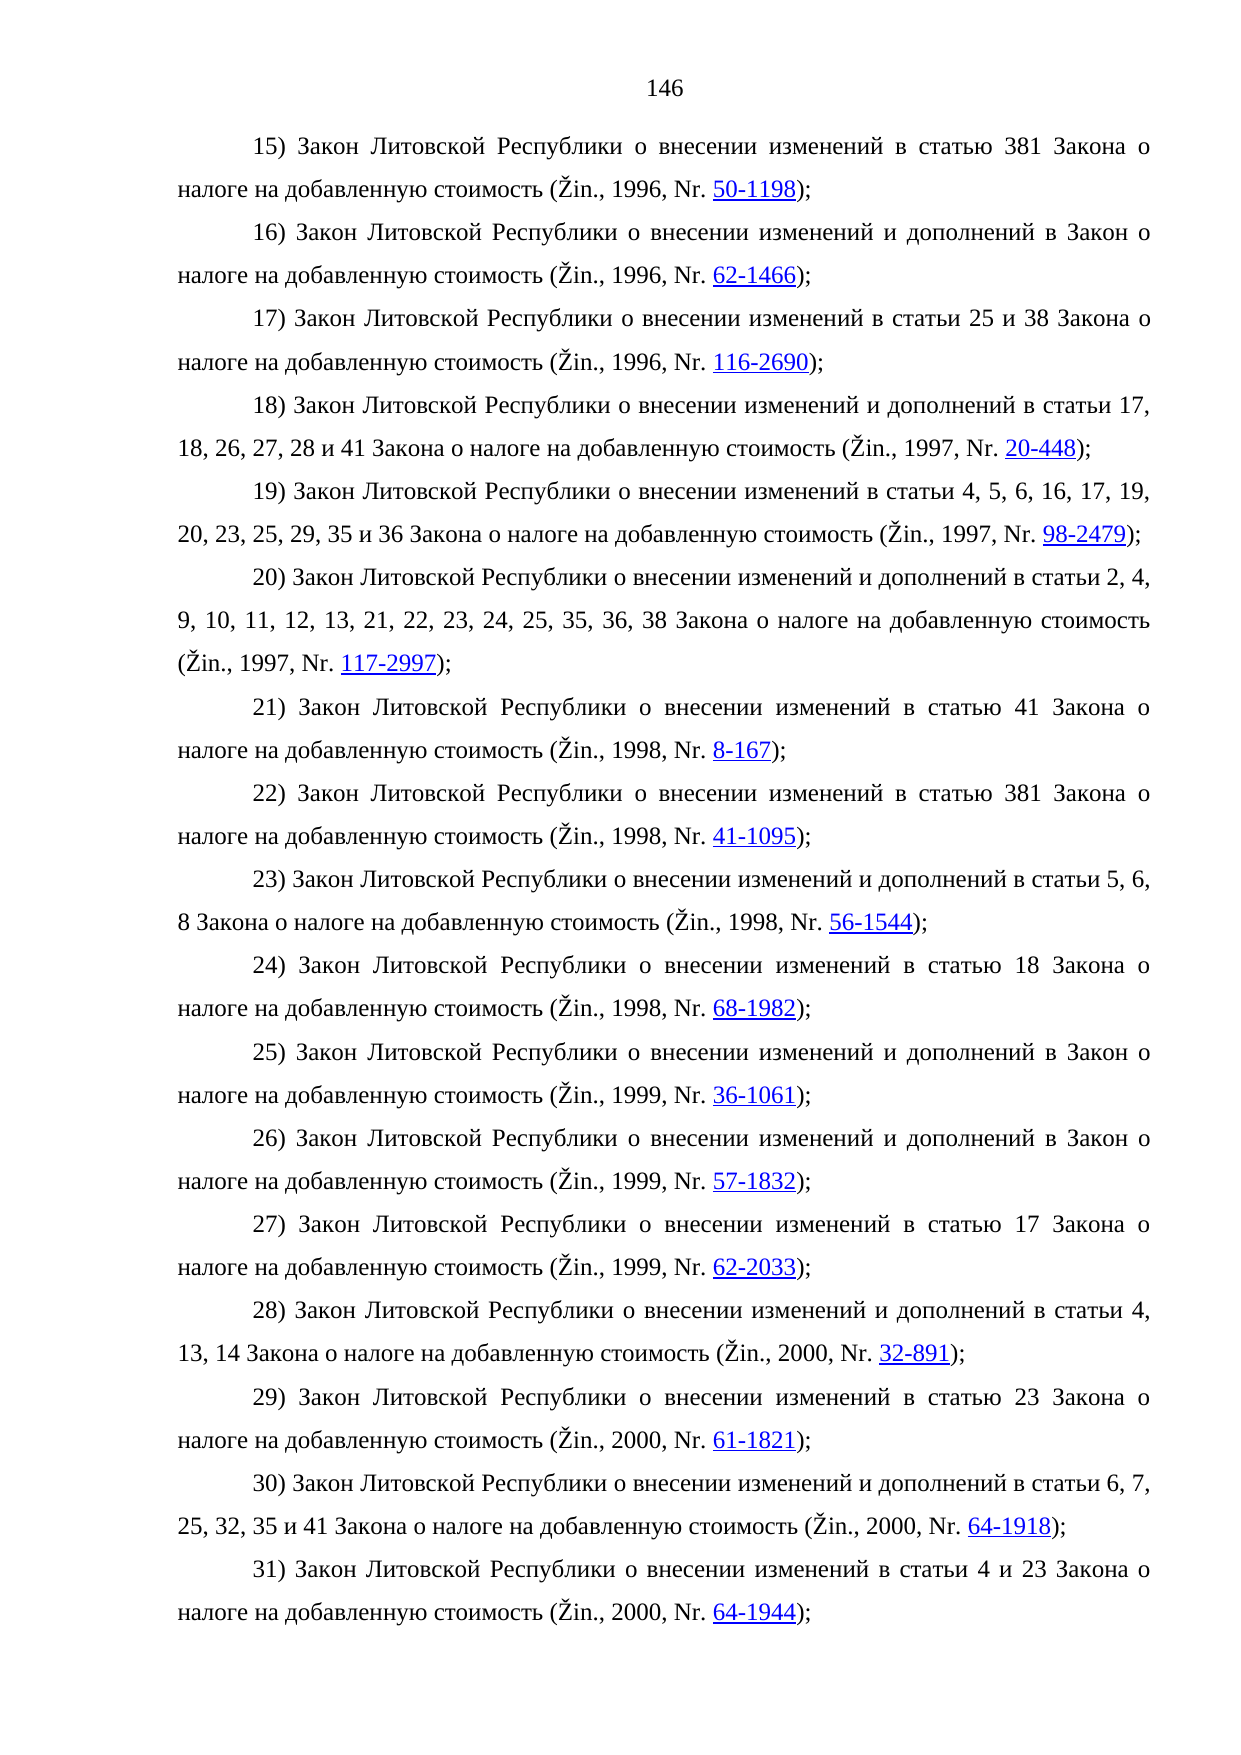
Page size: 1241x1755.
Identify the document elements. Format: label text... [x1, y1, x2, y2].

text 30) Закон Литовской Республики о внесении изменений и дополнений в статьи 6, 7, 25, 32, 35 и 41 Закона о налоге на добавленную стоимость (Žin., 2000, Nr. 64-1918); [177, 1468, 1152, 1540]
text 31) Закон Литовской Республики о внесении изменений в статьи 4 и 23 Закона о налоге на добавленную стоимость (Žin., 2000, Nr. 64-1944); [177, 1554, 1152, 1626]
text 17) Закон Литовской Республики о внесении изменений в статьи 25 и 38 Закона о налоге на добавленную стоимость (Žin., 1996, Nr. 116-2690); [177, 303, 1152, 375]
text 21) Закон Литовской Республики о внесении изменений в статью 41 Закона о налоге на добавленную стоимость (Žin., 1998, Nr. 8-167); [177, 692, 1152, 763]
text 15) Закон Литовской Республики о внесении изменений в статью 381 Закона о налоге на добавленную стоимость (Žin., 1996, Nr. 50-1198); [177, 131, 1152, 203]
text 25) Закон Литовской Республики о внесении изменений и дополнений в Закон о налоге на добавленную стоимость (Žin., 1999, Nr. 36-1061); [177, 1037, 1152, 1108]
text 24) Закон Литовской Республики о внесении изменений в статью 18 Закона о налоге на добавленную стоимость (Žin., 1998, Nr. 68-1982); [177, 950, 1152, 1022]
text 20) Закон Литовской Республики о внесении изменений и дополнений в статьи 2, 4, 9, 10, 11, 12, 13, 21, 22, 23, 24, 25, 35, 36, 38 Закона о налоге на добавленную стоимость (Žin., 1997, Nr. 117-2997); [177, 562, 1152, 677]
text 19) Закон Литовской Республики о внесении изменений в статьи 4, 5, 6, 16, 17, 19, 20, 23, 25, 29, 35 и 36 Закона о налоге на добавленную стоимость (Žin., 1997, Nr. 98-2479); [177, 476, 1152, 548]
text 23) Закон Литовской Республики о внесении изменений и дополнений в статьи 5, 6, 8 Закона о налоге на добавленную стоимость (Žin., 1998, Nr. 56-1544); [177, 864, 1152, 936]
text 29) Закон Литовской Республики о внесении изменений в статью 23 Закона о налоге на добавленную стоимость (Žin., 2000, Nr. 61-1821); [177, 1382, 1152, 1453]
text 16) Закон Литовской Республики о внесении изменений и дополнений в Закон о налоге на добавленную стоимость (Žin., 1996, Nr. 62-1466); [177, 217, 1152, 289]
text 22) Закон Литовской Республики о внесении изменений в статью 381 Закона о налоге на добавленную стоимость (Žin., 1998, Nr. 41-1095); [177, 778, 1152, 850]
text 28) Закон Литовской Республики о внесении изменений и дополнений в статьи 4, 13, 14 Закона о налоге на добавленную стоимость (Žin., 2000, Nr. 32-891); [177, 1295, 1152, 1367]
text 26) Закон Литовской Республики о внесении изменений и дополнений в Закон о налоге на добавленную стоимость (Žin., 1999, Nr. 57-1832); [177, 1123, 1152, 1195]
text 27) Закон Литовской Республики о внесении изменений в статью 17 Закона о налоге на добавленную стоимость (Žin., 1999, Nr. 62-2033); [177, 1209, 1152, 1281]
text 18) Закон Литовской Республики о внесении изменений и дополнений в статьи 17, 18, 26, 27, 28 и 41 Закона о налоге на добавленную стоимость (Žin., 1997, Nr. 20-448); [177, 390, 1152, 462]
